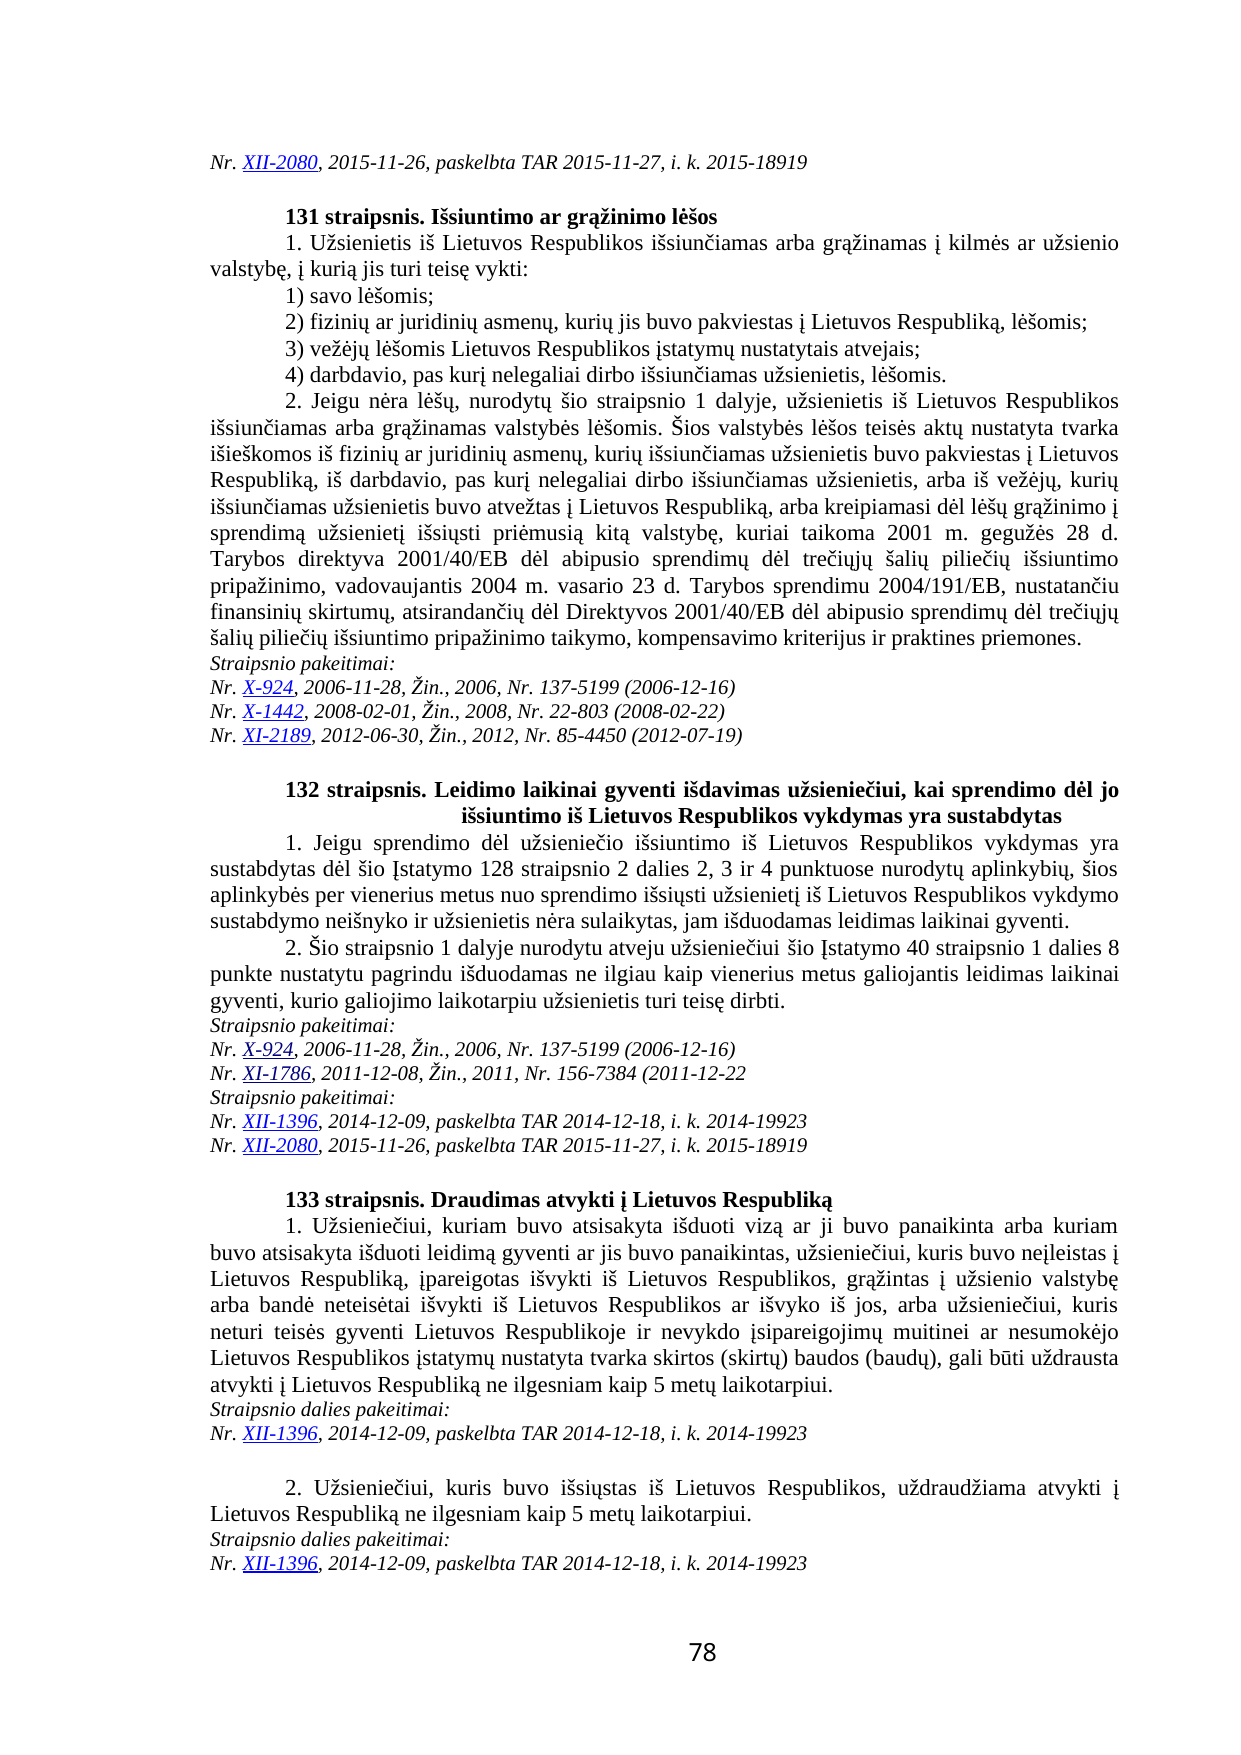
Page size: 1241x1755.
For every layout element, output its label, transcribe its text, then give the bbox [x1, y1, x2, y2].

text Straipsnio pakeitimai: [210, 1013, 1120, 1037]
text Straipsnio dalies pakeitimai: [210, 1397, 1120, 1421]
text 2) fizinių ar juridinių asmenų, kurių jis buvo pakviestas į Lietuvos Respubliką, lėšomis; [210, 308, 1120, 334]
text Straipsnio pakeitimai: [210, 651, 1120, 675]
text Nr. XII-1396, 2014-12-09, paskelbta TAR 2014-12-18, i. k. 2014-19923 [210, 1109, 1120, 1133]
text 2. Užsieniečiui, kuris buvo išsiųstas iš Lietuvos Respublikos, uždraudžiama atvykti į Lietuvos Respubliką ne ilgesniam kaip 5 metų laikotarpiui. [210, 1474, 1120, 1527]
text 1. Užsieniečiui, kuriam buvo atsisakyta išduoti vizą ar ji buvo panaikinta arba kuriam buvo atsisakyta išduoti leidimą gyventi ar jis buvo panaikintas, užsieniečiui, kuris buvo neįleistas į Lietuvos Respubliką, įpareigotas išvykti iš Lietuvos Respublikos, grąžintas į užsienio valstybę arba bandė neteisėtai išvykti iš Lietuvos Respublikos ar išvyko iš jos, arba užsieniečiui, kuris neturi teisės gyventi Lietuvos Respublikoje ir nevykdo įsipareigojimų muitinei ar nesumokėjo Lietuvos Respublikos įstatymų nustatyta tvarka skirtos (skirtų) baudos (baudų), gali būti uždrausta atvykti į Lietuvos Respubliką ne ilgesniam kaip 5 metų laikotarpiui. [210, 1212, 1120, 1397]
text Nr. X-1442, 2008-02-01, Žin., 2008, Nr. 22-803 (2008-02-22) [210, 699, 1120, 723]
text 3) vežėjų lėšomis Lietuvos Respublikos įstatymų nustatytais atvejais; [210, 334, 1120, 361]
text 4) darbdavio, pas kurį nelegaliai dirbo išsiunčiamas užsienietis, lėšomis. [210, 361, 1120, 387]
text Nr. X-924, 2006-11-28, Žin., 2006, Nr. 137-5199 (2006-12-16) [210, 675, 1120, 699]
text Nr. XII-1396, 2014-12-09, paskelbta TAR 2014-12-18, i. k. 2014-19923 [210, 1421, 1120, 1445]
text Nr. XI-2189, 2012-06-30, Žin., 2012, Nr. 85-4450 (2012-07-19) [210, 723, 1120, 747]
text 1. Jeigu sprendimo dėl užsieniečio išsiuntimo iš Lietuvos Respublikos vykdymas yra sustabdytas dėl šio Įstatymo 128 straipsnio 2 dalies 2, 3 ir 4 punktuose nurodytų aplinkybių, šios aplinkybės per vienerius metus nuo sprendimo išsiųsti užsienietį iš Lietuvos Respublikos vykdymo sustabdymo neišnyko ir užsienietis nėra sulaikytas, jam išduodamas leidimas laikinai gyventi. [210, 828, 1120, 934]
text 2. Jeigu nėra lėšų, nurodytų šio straipsnio 1 dalyje, užsienietis iš Lietuvos Respublikos išsiunčiamas arba grąžinamas valstybės lėšomis. Šios valstybės lėšos teisės aktų nustatyta tvarka išieškomos iš fizinių ar juridinių asmenų, kurių išsiunčiamas užsienietis buvo pakviestas į Lietuvos Respubliką, iš darbdavio, pas kurį nelegaliai dirbo išsiunčiamas užsienietis, arba iš vežėjų, kurių išsiunčiamas užsienietis buvo atvežtas į Lietuvos Respubliką, arba kreipiamasi dėl lėšų grąžinimo į sprendimą užsienietį išsiųsti priėmusią kitą valstybę, kuriai taikoma 2001 m. gegužės 28 d. Tarybos direktyva 2001/40/EB dėl abipusio sprendimų dėl trečiųjų šalių piliečių išsiuntimo pripažinimo, vadovaujantis 2004 m. vasario 23 d. Tarybos sprendimu 2004/191/EB, nustatančiu finansinių skirtumų, atsirandančių dėl Direktyvos 2001/40/EB dėl abipusio sprendimų dėl trečiųjų šalių piliečių išsiuntimo pripažinimo taikymo, kompensavimo kriterijus ir praktines priemones. [210, 387, 1120, 651]
text Straipsnio dalies pakeitimai: [210, 1527, 1120, 1551]
text Nr. XI-1786, 2011-12-08, Žin., 2011, Nr. 156-7384 (2011-12-22 [210, 1061, 1120, 1085]
text 131 straipsnis. Išsiuntimo ar grąžinimo lėšos [210, 203, 1120, 229]
text Nr. X-924, 2006-11-28, Žin., 2006, Nr. 137-5199 (2006-12-16) [210, 1037, 1120, 1061]
text Nr. XII-2080, 2015-11-26, paskelbta TAR 2015-11-27, i. k. 2015-18919 [210, 1133, 1120, 1157]
text 2. Šio straipsnio 1 dalyje nurodytu atveju užsieniečiui šio Įstatymo 40 straipsnio 1 dalies 8 punkte nustatytu pagrindu išduodamas ne ilgiau kaip vienerius metus galiojantis leidimas laikinai gyventi, kurio galiojimo laikotarpiu užsienietis turi teisę dirbti. [210, 934, 1120, 1013]
text Nr. XII-1396, 2014-12-09, paskelbta TAR 2014-12-18, i. k. 2014-19923 [210, 1551, 1120, 1575]
text 132 straipsnis. Leidimo laikinai gyventi išdavimas užsieniečiui, kai sprendimo dėl jo išsiuntimo iš Lietuvos Respublikos vykdymas yra sustabdytas [285, 776, 1120, 828]
text 1) savo lėšomis; [210, 282, 1120, 308]
text Straipsnio pakeitimai: [210, 1085, 1120, 1109]
text 1. Užsienietis iš Lietuvos Respublikos išsiunčiamas arba grąžinamas į kilmės ar užsienio valstybę, į kurią jis turi teisę vykti: [210, 229, 1120, 282]
text Nr. XII-2080, 2015-11-26, paskelbta TAR 2015-11-27, i. k. 2015-18919 [210, 150, 1120, 174]
text 133 straipsnis. Draudimas atvykti į Lietuvos Respubliką [210, 1186, 1120, 1212]
